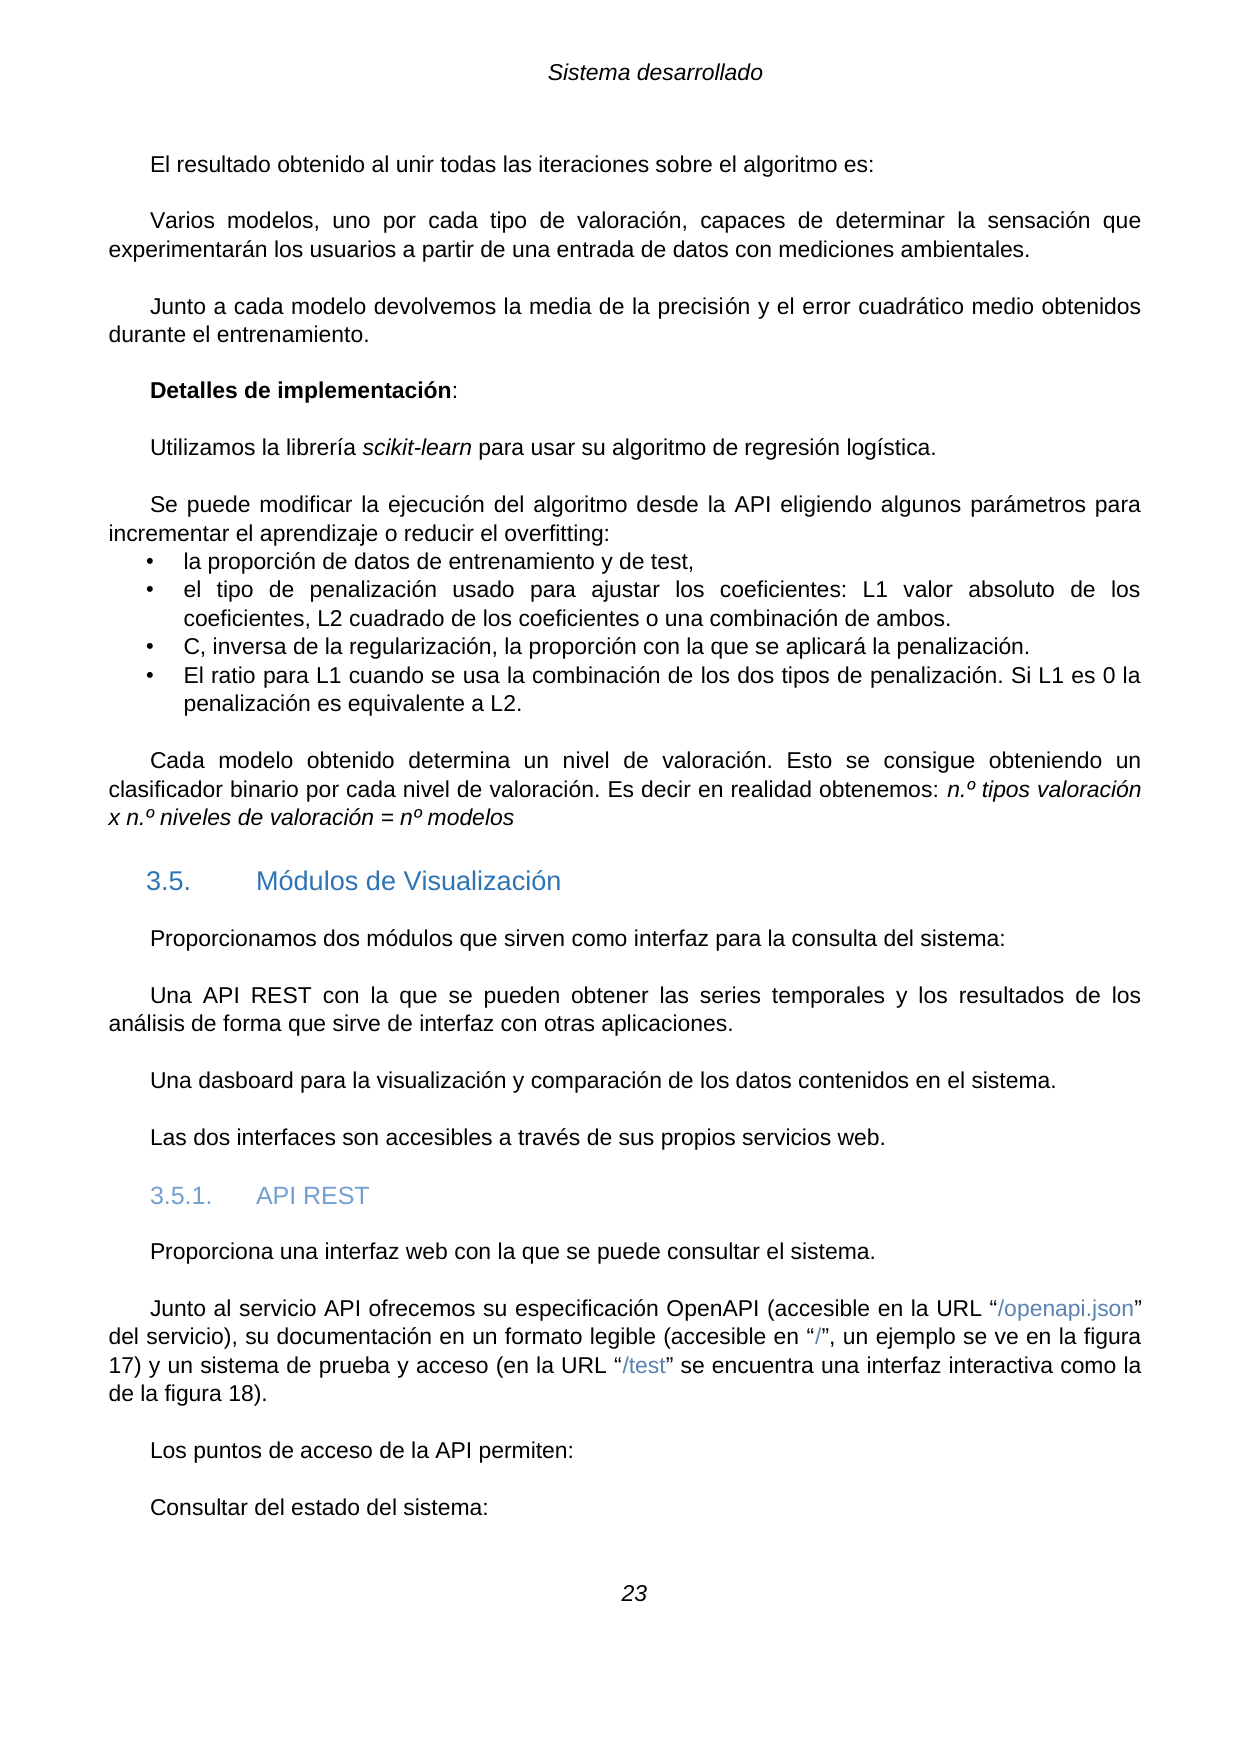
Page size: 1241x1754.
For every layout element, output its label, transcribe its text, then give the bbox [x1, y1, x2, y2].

text Varios modelos, uno por cada tipo de valoración, capaces de determinar la sensación que experimentarán los usuarios a partir de una entrada de datos con mediciones ambientales. [108, 207, 1142, 262]
text Los puntos de acceso de la API permiten: [108, 1437, 1142, 1463]
list El ratio para L1 cuando se usa la combinación de los dos tipos de penalización. Si L1 es 0 la penalización es equivalente a L2. [146, 662, 1142, 717]
text Cada modelo obtenido determina un nivel de valoración. Esto se consigue obteniendo un clasificador binario por cada nivel de valoración. Es decir en realidad obtenemos: n.º tipos valoración x n.º niveles de valoración = nº modelos [108, 747, 1142, 830]
text Una dasboard para la visualización y comparación de los datos contenidos en el sistema. [108, 1067, 1142, 1093]
list el tipo de penalización usado para ajustar los coeficientes: L1 valor absoluto de los coeficientes, L2 cuadrado de los coeficientes o una combinación de ambos. [146, 576, 1142, 631]
text El resultado obtenido al unir todas las iteraciones sobre el algoritmo es: [108, 151, 1142, 177]
subtitle Módulos de Visualización [146, 865, 1142, 896]
list C, inversa de la regularización, la proporción con la que se aplicará la penalización. [146, 633, 1142, 660]
list la proporción de datos de entrenamiento y de test, [146, 548, 1142, 574]
text Proporcionamos dos módulos que sirven como interfaz para la consulta del sistema: [108, 925, 1142, 951]
subtitle API REST [150, 1181, 1142, 1209]
text Una API REST con la que se pueden obtener las series temporales y los resultados de los análisis de forma que sirve de interfaz con otras aplicaciones. [108, 982, 1142, 1036]
text Junto al servicio API ofrecemos su especificación OpenAPI (accesible en la URL “/openapi.json” del servicio), su documentación en un formato legible (accesible en “/”, un ejemplo se ve en la figura 17) y un sistema de prueba y acceso (en la URL “/test” se encuentra una interfaz interactiva como la de la figura 18). [108, 1295, 1142, 1406]
text Proporciona una interfaz web con la que se puede consultar el sistema. [108, 1238, 1142, 1264]
text Utilizamos la librería scikit-learn para usar su algoritmo de regresión logística. [108, 434, 1142, 461]
text Junto a cada modelo devolvemos la media de la precisión y el error cuadrático medio obtenidos durante el entrenamiento. [108, 293, 1142, 347]
text Se puede modificar la ejecución del algoritmo desde la API eligiendo algunos parámetros para incrementar el aprendizaje o reducir el overfitting: [108, 491, 1142, 546]
text Consultar del estado del sistema: [108, 1494, 1142, 1520]
text Las dos interfaces son accesibles a través de sus propios servicios web. [108, 1124, 1142, 1150]
text Detalles de implementación: [108, 377, 1142, 404]
